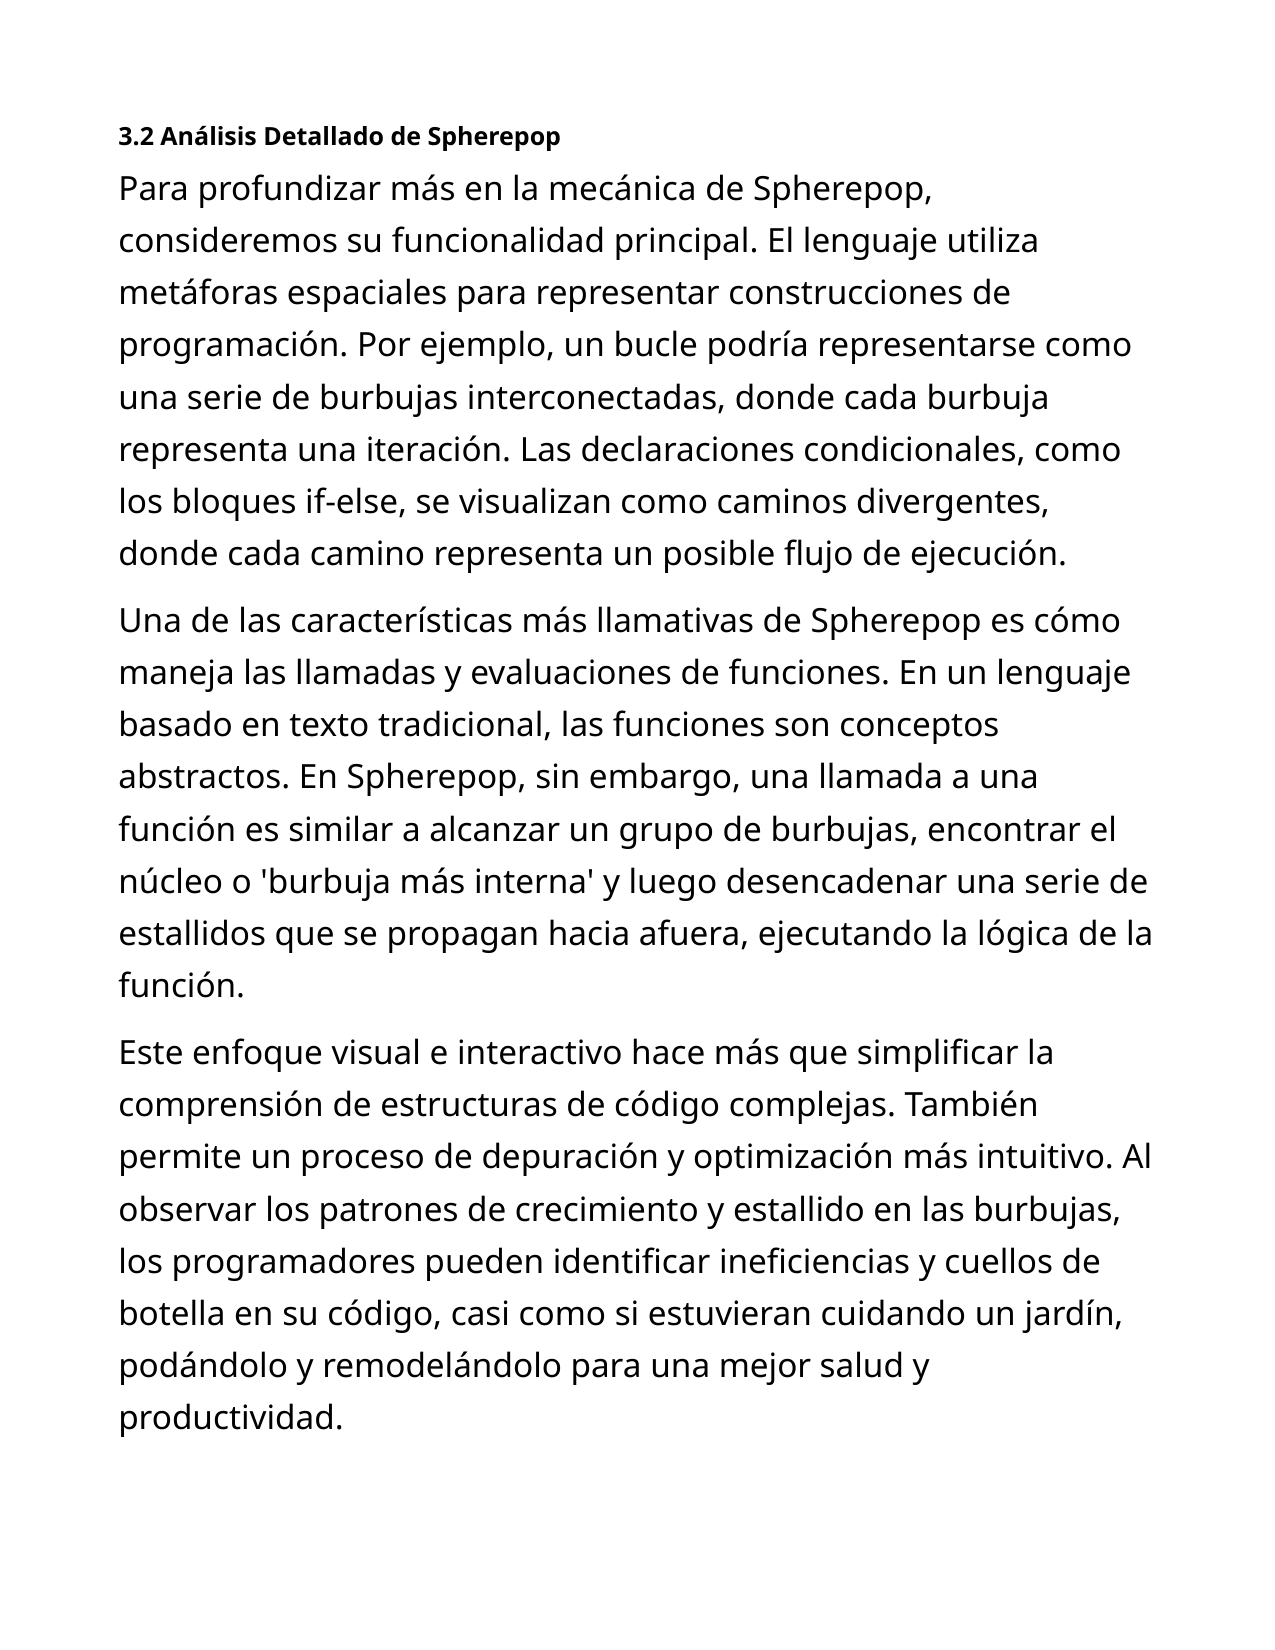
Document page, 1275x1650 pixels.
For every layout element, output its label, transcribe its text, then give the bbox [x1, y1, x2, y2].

subtitle 3.2 Análisis Detallado de Spherepop [118, 118, 1157, 152]
text Este enfoque visual e interactivo hace más que simplificar la comprensión de estructuras de código complejas. También permite un proceso de depuración y optimización más intuitivo. Al observar los patrones de crecimiento y estallido en las burbujas, los programadores pueden identificar ineficiencias y cuellos de botella en su código, casi como si estuvieran cuidando un jardín, podándolo y remodelándolo para una mejor salud y productividad. [118, 1029, 1157, 1439]
text Para profundizar más en la mecánica de Spherepop, consideremos su funcionalidad principal. El lenguaje utiliza metáforas espaciales para representar construcciones de programación. Por ejemplo, un bucle podría representarse como una serie de burbujas interconectadas, donde cada burbuja representa una iteración. Las declaraciones condicionales, como los bloques if-else, se visualizan como caminos divergentes, donde cada camino representa un posible flujo de ejecución. [118, 165, 1157, 575]
text Una de las características más llamativas de Spherepop es cómo maneja las llamadas y evaluaciones de funciones. En un lenguaje basado en texto tradicional, las funciones son conceptos abstractos. En Spherepop, sin embargo, una llamada a una función es similar a alcanzar un grupo de burbujas, encontrar el núcleo o 'burbuja más interna' y luego desencadenar una serie de estallidos que se propagan hacia afuera, ejecutando la lógica de la función. [118, 597, 1157, 1007]
